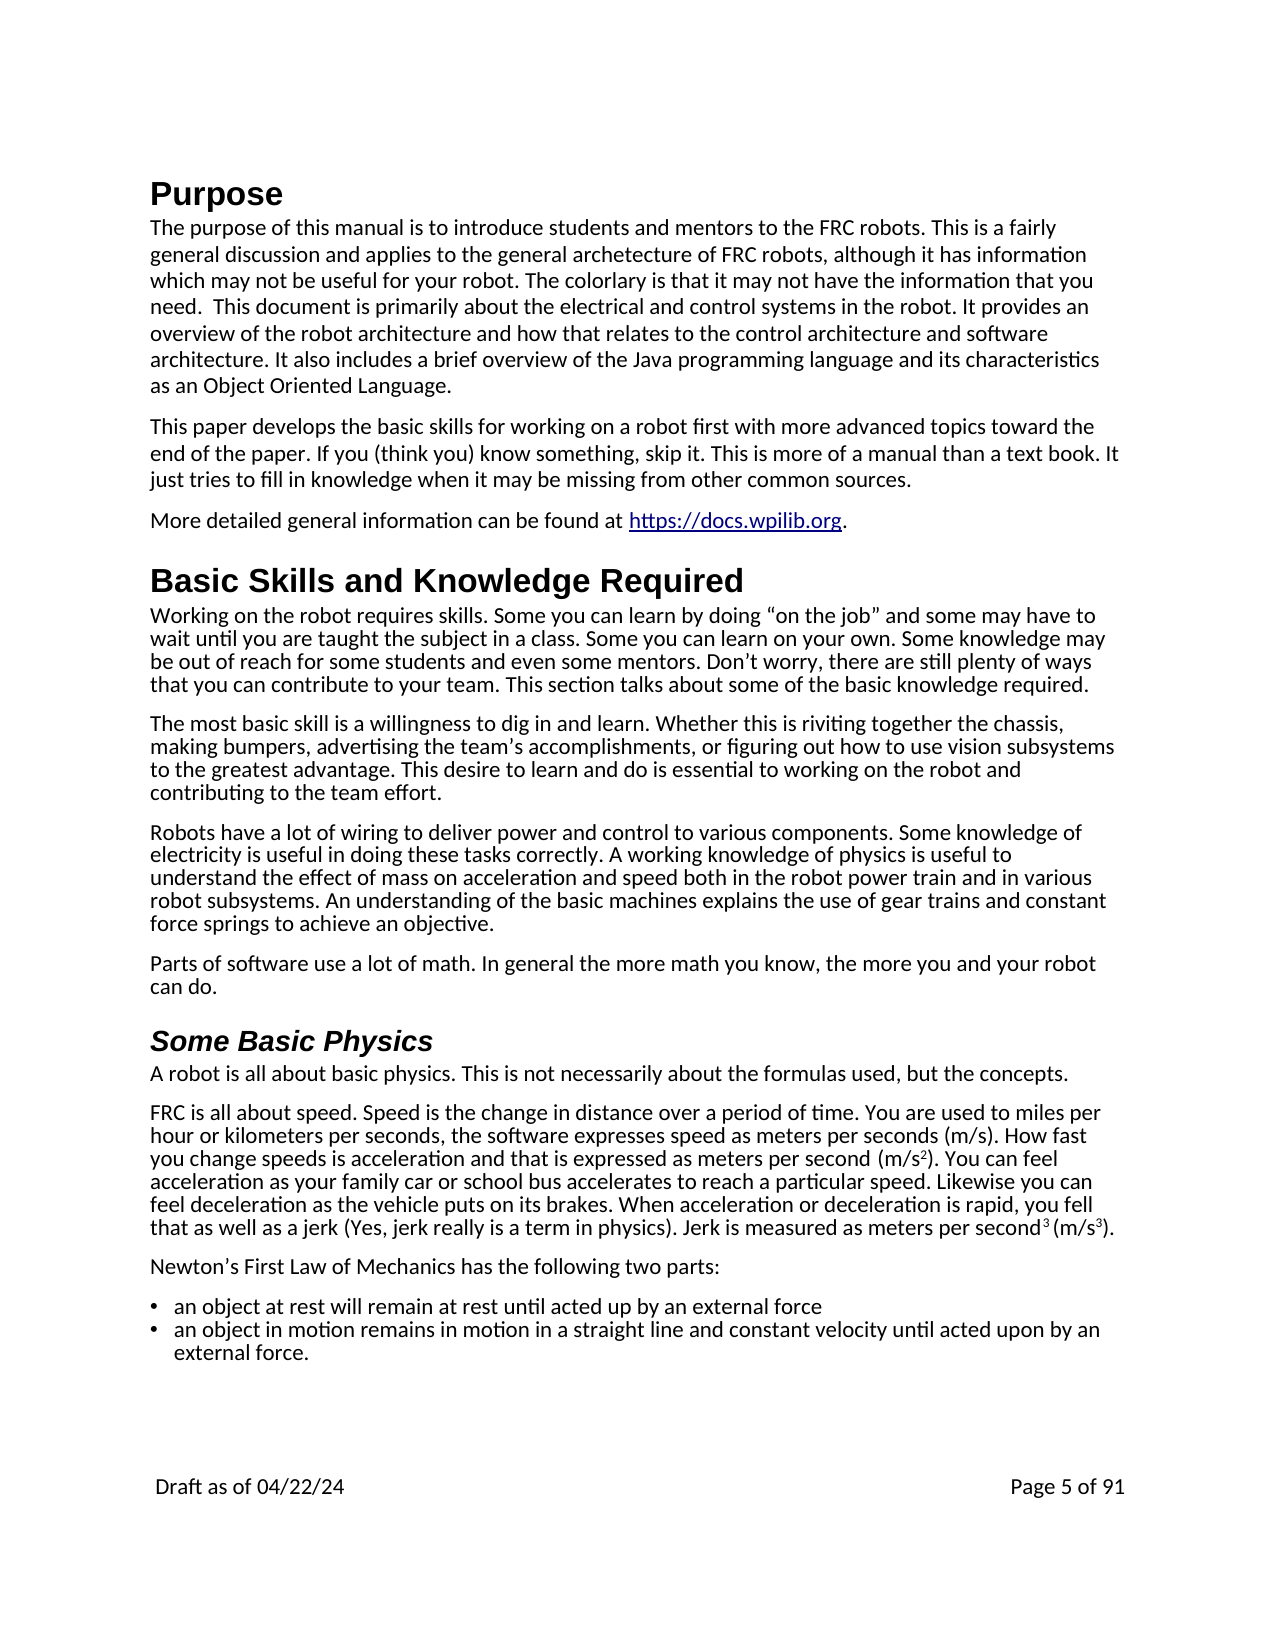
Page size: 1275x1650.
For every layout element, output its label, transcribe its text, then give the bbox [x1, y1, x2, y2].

text The purpose of this manual is to introduce students and mentors to the FRC robots. This is a fairly general discussion and applies to the general archetecture of FRC robots, although it has information which may not be useful for your robot. The colorlary is that it may not have the information that you need. This document is primarily about the electrical and control systems in the robot. It provides an overview of the robot architecture and how that relates to the control architecture and software architecture. It also includes a brief overview of the Java programming language and its characteristics as an Object Oriented Language. [150, 218, 1125, 399]
subtitle Purpose [150, 175, 1125, 212]
text This paper develops the basic skills for working on a robot first with more advanced topics toward the end of the paper. If you (think you) know something, skip it. This is more of a manual than a text book. It just tries to fill in knowledge when it may be missing from other common sources. [150, 418, 1125, 493]
text Newton’s First Law of Mechanics has the following two parts: [150, 1257, 1125, 1280]
text The most basic skill is a willingness to dig in and learn. Whether this is riviting together the chassis, making bumpers, advertising the team’s accomplishments, or figuring out how to use vision subsystems to the greatest advantage. This desire to learn and do is essential to working on the robot and contributing to the team effort. [150, 714, 1125, 806]
text Parts of software use a lot of math. In general the more math you know, the more you and your robot can do. [150, 954, 1125, 1000]
subtitle Basic Skills and Knowledge Required [150, 563, 1125, 600]
text FRC is all about speed. Speed is the change in distance over a period of time. You are used to miles per hour or kilometers per seconds, the software expresses speed as meters per seconds (m/s). How fast you change speeds is acceleration and that is expressed as meters per second (m/s2). You can feel acceleration as your family car or school bus accelerates to reach a particular speed. Likewise you can feel deceleration as the vehicle puts on its brakes. When acceleration or deceleration is rapid, you fell that as well as a jerk (Yes, jerk really is a term in physics). Jerk is measured as meters per second3 (m/s3). [150, 1103, 1125, 1241]
text A robot is all about basic physics. This is not necessarily about the formulas used, but the concepts. [150, 1064, 1125, 1087]
list an object in motion remains in motion in a straight line and constant velocity until acted upon by an external force. [150, 1320, 1125, 1366]
subtitle Some Basic Physics [150, 1025, 1125, 1057]
text Robots have a lot of wiring to deliver power and control to various components. Some knowledge of electricity is useful in doing these tasks correctly. A working knowledge of physics is useful to understand the effect of mass on acceleration and speed both in the robot power train and in various robot subsystems. An understanding of the basic machines explains the use of gear trains and constant force springs to achieve an objective. [150, 823, 1125, 937]
text More detailed general information can be found at https://docs.wpilib.org. [150, 511, 1125, 534]
text Working on the robot requires skills. Some you can learn by doing “on the job” and some may have to wait until you are taught the subject in a class. Some you can learn on your own. Some knowledge may be out of reach for some students and even some mentors. Don’t worry, there are still plenty of ways that you can contribute to your team. This section talks about some of the basic knowledge required. [150, 606, 1125, 698]
list an object at rest will remain at rest until acted up by an external force [150, 1297, 1125, 1320]
